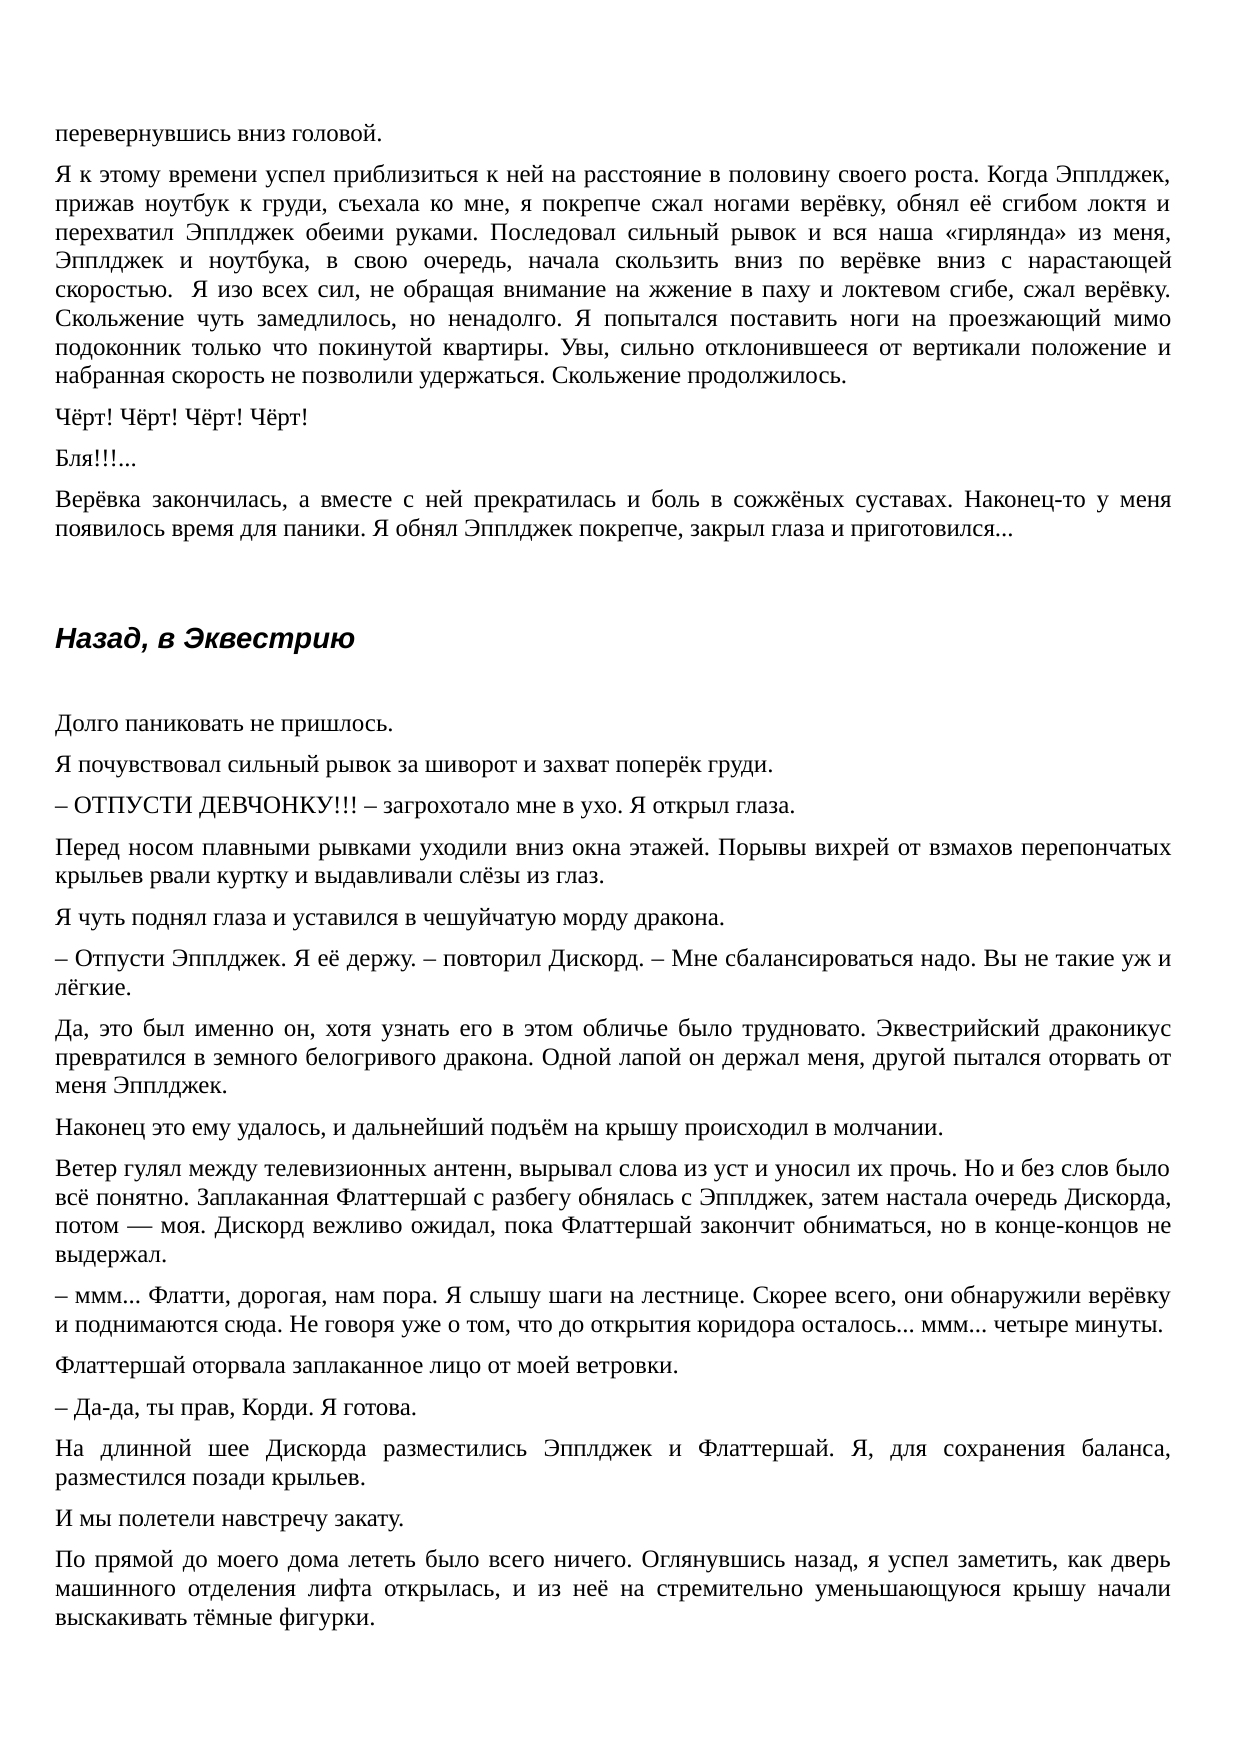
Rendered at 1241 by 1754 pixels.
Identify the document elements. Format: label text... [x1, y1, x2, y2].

text Бля!!!... [55, 443, 1172, 472]
text перевернувшись вниз головой. [55, 118, 1172, 147]
text Флаттершай оторвала заплаканное лицо от моей ветровки. [55, 1350, 1172, 1379]
text Чёрт! Чёрт! Чёрт! Чёрт! [55, 402, 1172, 431]
text Верёвка закончилась, а вместе с ней прекратилась и боль в сожжёных суставах. Наконец-то у меня появилось время для паники. Я обнял Эпплджек покрепче, закрыл глаза и приготовился... [55, 484, 1172, 542]
text Я к этому времени успел приблизиться к ней на расстояние в половину своего роста. Когда Эпплджек, прижав ноутбук к груди, съехала ко мне, я покрепче сжал ногами верёвку, обнял её сгибом локтя и перехватил Эпплджек обеими руками. Последовал сильный рывок и вся наша «гирлянда» из меня, Эпплджек и ноутбука, в свою очередь, начала скользить вниз по верёвке вниз с нарастающей скоростью. Я изо всех сил, не обращая внимание на жжение в паху и локтевом сгибе, сжал верёвку. Скольжение чуть замедлилось, но ненадолго. Я попытался поставить ноги на проезжающий мимо подоконник только что покинутой квартиры. Увы, сильно отклонившееся от вертикали положение и набранная скорость не позволили удержаться. Скольжение продолжилось. [55, 159, 1172, 389]
text Я чуть поднял глаза и уставился в чешуйчатую морду дракона. [55, 902, 1172, 930]
text – Да-да, ты прав, Корди. Я готова. [55, 1392, 1172, 1420]
subtitle Назад, в Эквестрию [55, 621, 1172, 654]
text Я почувствовал сильный рывок за шиворот и захват поперёк груди. [55, 749, 1172, 778]
text На длинной шее Дискорда разместились Эпплджек и Флаттершай. Я, для сохранения баланса, разместился позади крыльев. [55, 1433, 1172, 1490]
text Наконец это ему удалось, и дальнейший подъём на крышу происходил в молчании. [55, 1112, 1172, 1140]
text – ОТПУСТИ ДЕВЧОНКУ!!! – загрохотало мне в ухо. Я открыл глаза. [55, 790, 1172, 819]
text – ммм... Флатти, дорогая, нам пора. Я слышу шаги на лестнице. Скорее всего, они обнаружили верёвку и поднимаются сюда. Не говоря уже о том, что до открытия коридора осталось... ммм... четыре минуты. [55, 1280, 1172, 1338]
text Перед носом плавными рывками уходили вниз окна этажей. Порывы вихрей от взмахов перепончатых крыльев рвали куртку и выдавливали слёзы из глаз. [55, 832, 1172, 889]
text И мы полетели навстречу закату. [55, 1503, 1172, 1532]
text Ветер гулял между телевизионных антенн, вырывал слова из уст и уносил их прочь. Но и без слов было всё понятно. Заплаканная Флаттершай с разбегу обнялась с Эпплджек, затем настала очередь Дискорда, потом — моя. Дискорд вежливо ожидал, пока Флаттершай закончит обниматься, но в конце-концов не выдержал. [55, 1153, 1172, 1268]
text – Отпусти Эпплджек. Я её держу. – повторил Дискорд. – Мне сбалансироваться надо. Вы не такие уж и лёгкие. [55, 943, 1172, 1000]
text По прямой до моего дома лететь было всего ничего. Оглянувшись назад, я успел заметить, как дверь машинного отделения лифта открылась, и из неё на стремительно уменьшающуюся крышу начали выскакивать тёмные фигурки. [55, 1544, 1172, 1630]
text Долго паниковать не пришлось. [55, 708, 1172, 737]
text Да, это был именно он, хотя узнать его в этом обличье было трудновато. Эквестрийский драконикус превратился в земного белогривого дракона. Одной лапой он держал меня, другой пытался оторвать от меня Эпплджек. [55, 1013, 1172, 1099]
